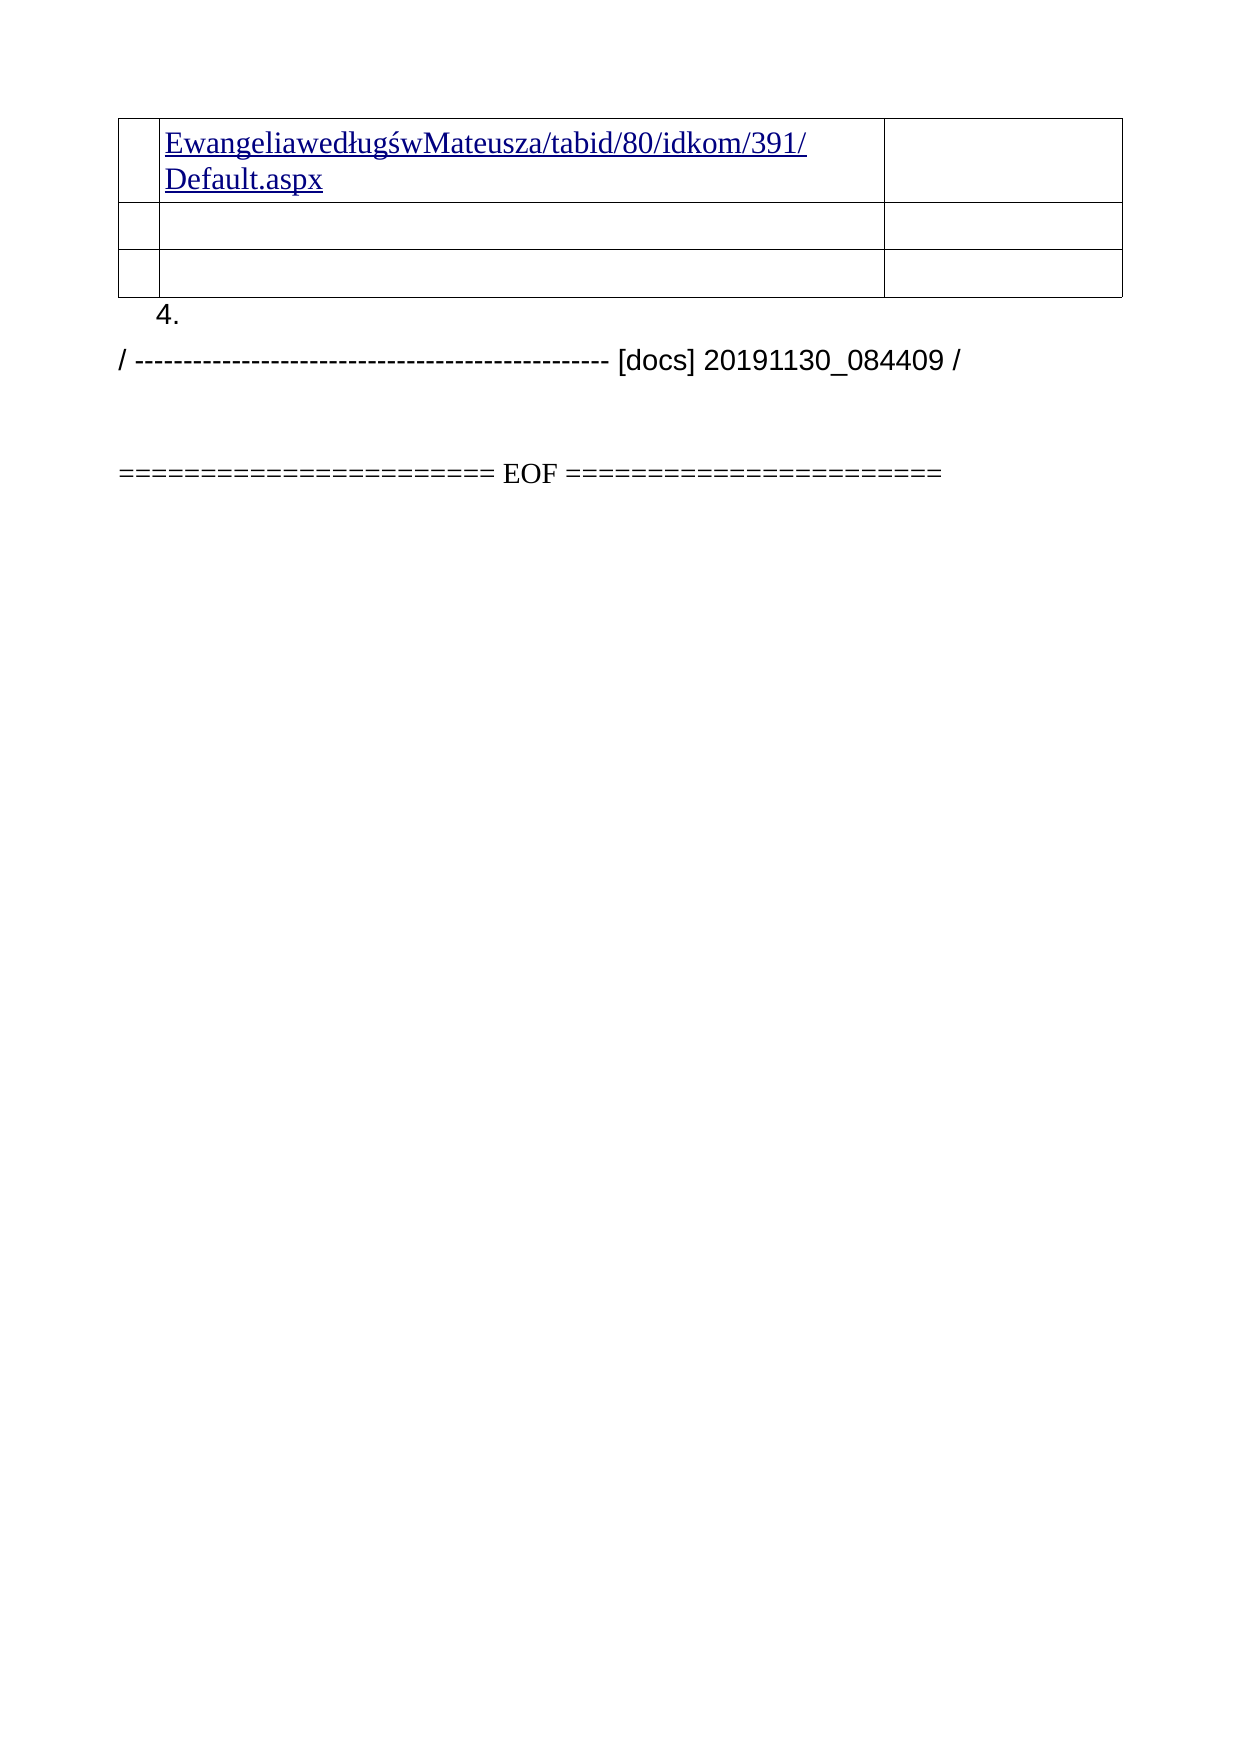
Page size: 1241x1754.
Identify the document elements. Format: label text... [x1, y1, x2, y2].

table_cell [160, 250, 884, 297]
text ======================= EOF ======================= [118, 456, 1122, 489]
text / ------------------------------------------------- [docs] 20191130_084409 / [118, 343, 1122, 376]
table_header EwangeliawedługśwMateusza/tabid/80/idkom/391/Default.aspx [160, 119, 884, 202]
table_cell [885, 250, 1122, 297]
table_cell [119, 203, 159, 249]
table_cell [119, 250, 159, 297]
table_cell [160, 203, 884, 249]
table_cell [885, 203, 1122, 249]
table_header [119, 119, 159, 202]
table_header [885, 119, 1122, 202]
